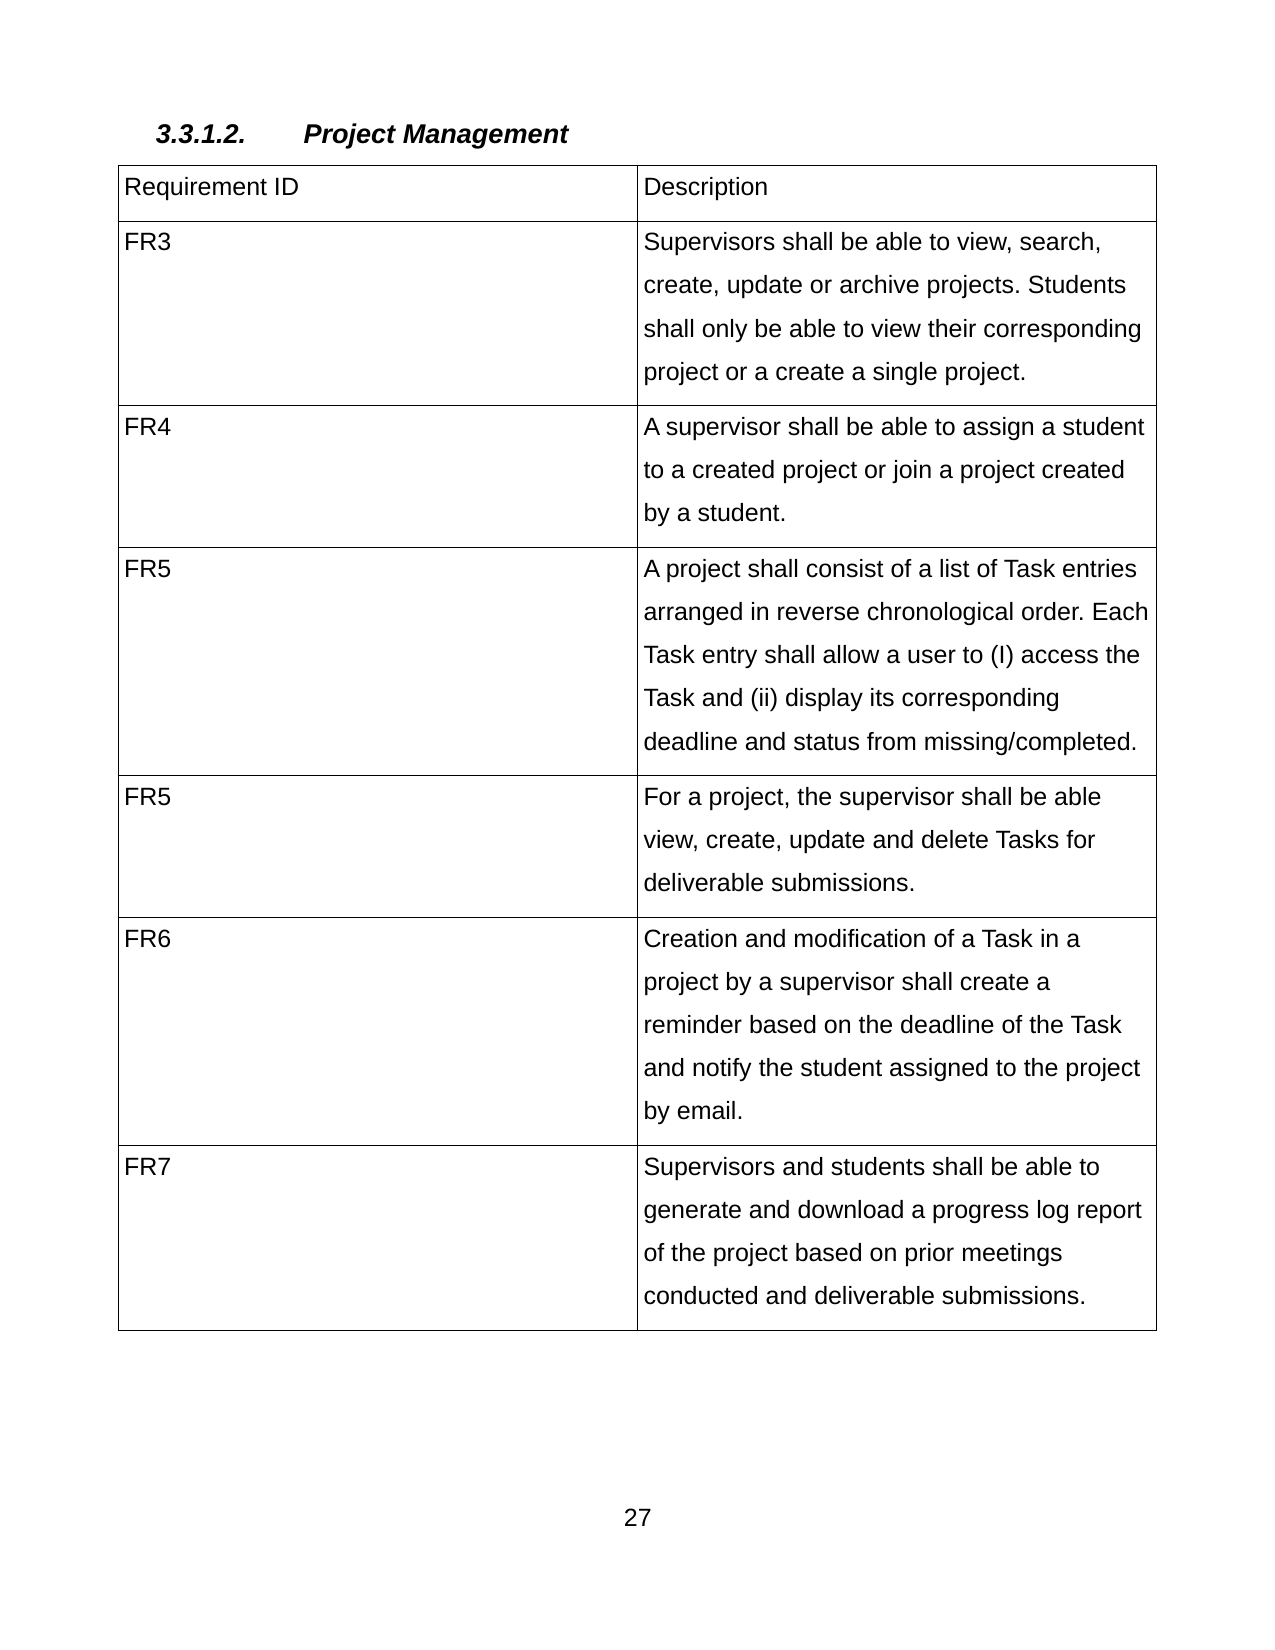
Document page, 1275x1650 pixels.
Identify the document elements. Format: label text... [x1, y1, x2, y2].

table_cell FR4 [119, 406, 637, 547]
table_header Requirement ID [119, 166, 637, 221]
table_cell FR3 [119, 222, 637, 405]
table_cell Supervisors shall be able to view, search, create, update or archive projects. Students shall only be able to view their corresponding project or a create a single project. [638, 222, 1156, 405]
table_cell Creation and modification of a Task in a project by a supervisor shall create a reminder based on the deadline of the Task and notify the student assigned to the project by email. [638, 918, 1156, 1145]
table_cell A project shall consist of a list of Task entries arranged in reverse chronological order. Each Task entry shall allow a user to (I) access the Task and (ii) display its corresponding deadline and status from missing/completed. [638, 548, 1156, 775]
table_cell FR7 [119, 1146, 637, 1330]
table_cell FR6 [119, 918, 637, 1145]
table_cell Supervisors and students shall be able to generate and download a progress log report of the project based on prior meetings conducted and deliverable submissions. [638, 1146, 1156, 1330]
table_cell A supervisor shall be able to assign a student to a created project or join a project created by a student. [638, 406, 1156, 547]
table_cell FR5 [119, 776, 637, 917]
table_header Description [638, 166, 1156, 221]
table_cell FR5 [119, 548, 637, 775]
subtitle Project Management [156, 118, 1157, 149]
table_cell For a project, the supervisor shall be able view, create, update and delete Tasks for deliverable submissions. [638, 776, 1156, 917]
